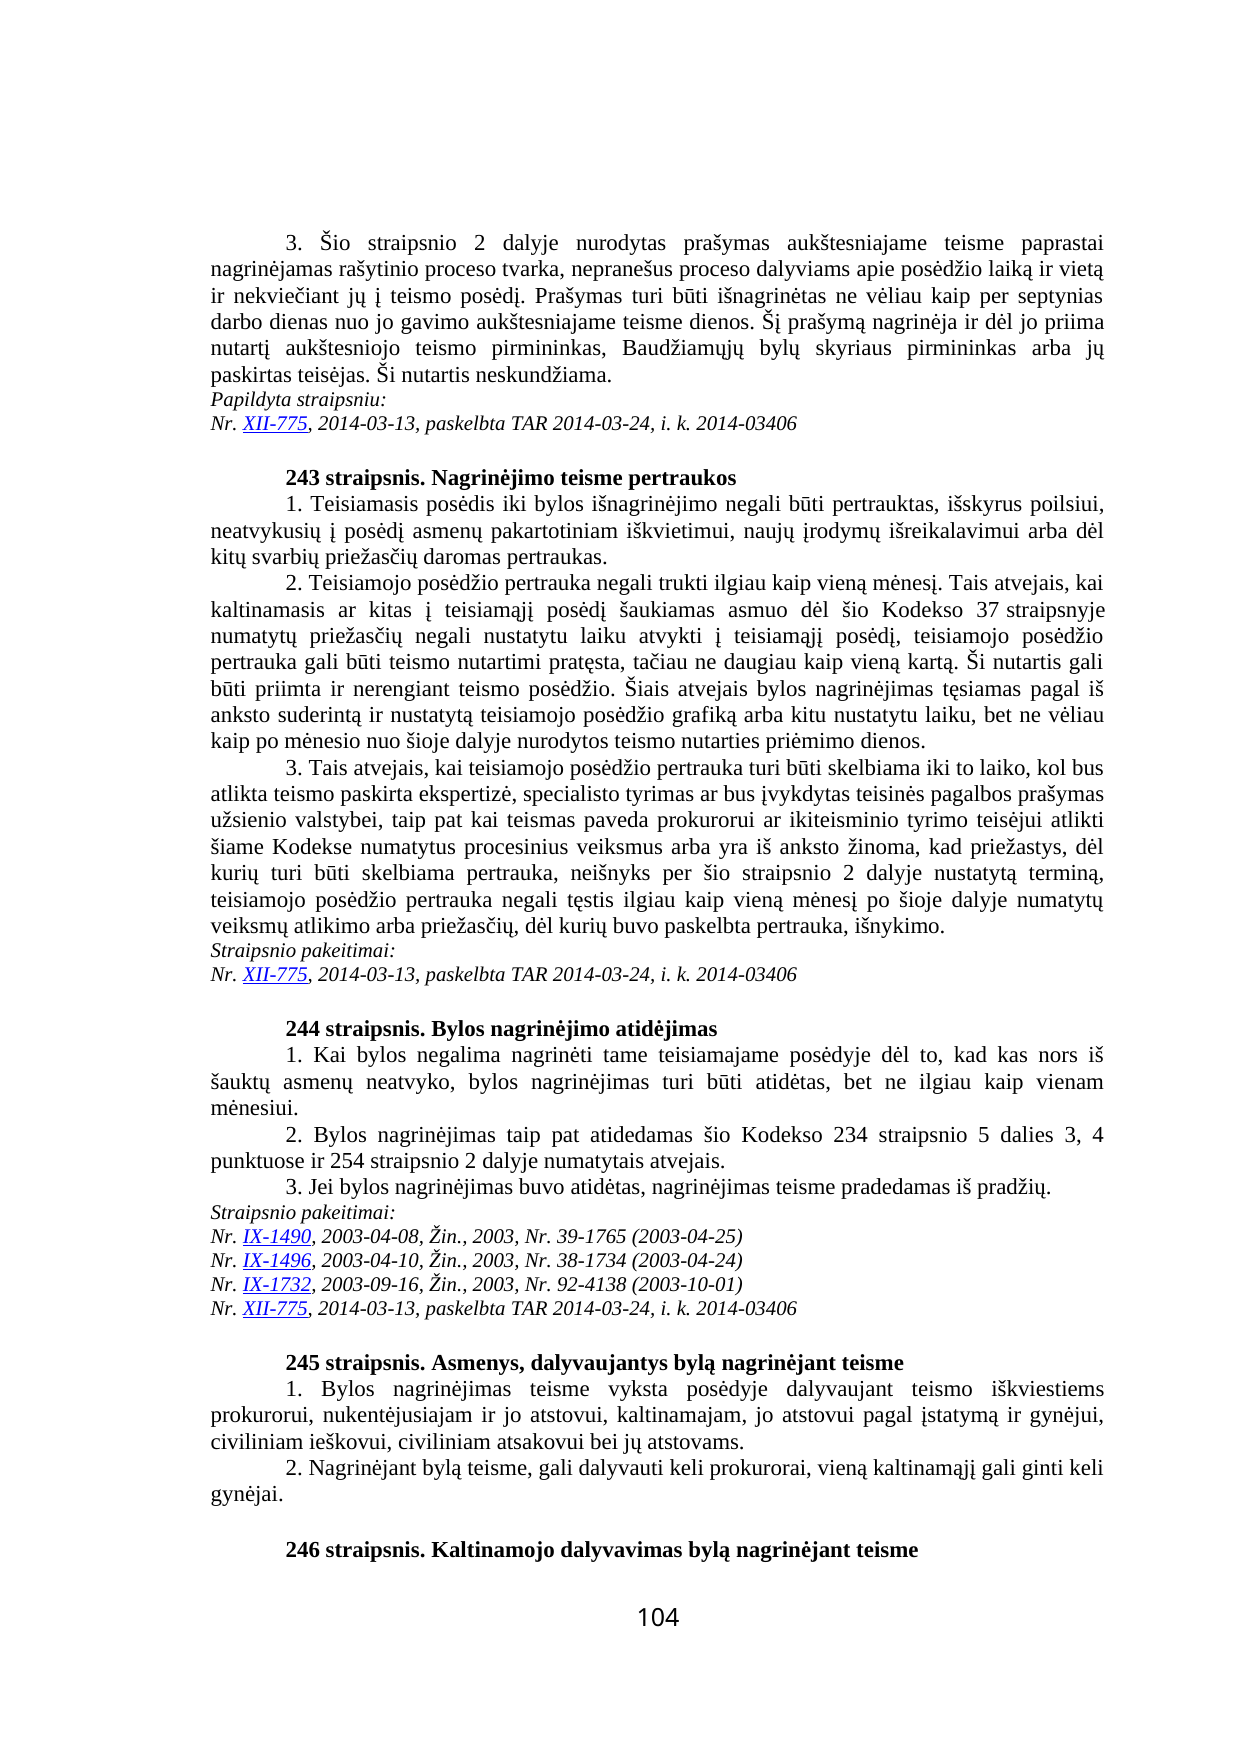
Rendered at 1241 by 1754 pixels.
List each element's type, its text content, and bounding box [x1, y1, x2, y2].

text 245 straipsnis. Asmenys, dalyvaujantys bylą nagrinėjant teisme [210, 1349, 1105, 1375]
text Papildyta straipsniu: [210, 387, 1105, 411]
text 243 straipsnis. Nagrinėjimo teisme pertraukos [210, 464, 1105, 490]
text Nr. IX-1490, 2003-04-08, Žin., 2003, Nr. 39-1765 (2003-04-25) [210, 1224, 1105, 1248]
text 3. Šio straipsnio 2 dalyje nurodytas prašymas aukštesniajame teisme paprastai nagrinėjamas rašytinio proceso tvarka, nepranešus proceso dalyviams apie posėdžio laiką ir vietą ir nekviečiant jų į teismo posėdį. Prašymas turi būti išnagrinėtas ne vėliau kaip per septynias darbo dienas nuo jo gavimo aukštesniajame teisme dienos. Šį prašymą nagrinėja ir dėl jo priima nutartį aukštesniojo teismo pirmininkas, Baudžiamųjų bylų skyriaus pirmininkas arba jų paskirtas teisėjas. Ši nutartis neskundžiama. [210, 229, 1105, 387]
text Straipsnio pakeitimai: [210, 938, 1105, 962]
text 244 straipsnis. Bylos nagrinėjimo atidėjimas [210, 1015, 1105, 1042]
text Nr. IX-1732, 2003-09-16, Žin., 2003, Nr. 92-4138 (2003-10-01) [210, 1272, 1105, 1296]
text Nr. XII-775, 2014-03-13, paskelbta TAR 2014-03-24, i. k. 2014-03406 [210, 962, 1105, 986]
text 1. Bylos nagrinėjimas teisme vyksta posėdyje dalyvaujant teismo iškviestiems prokurorui, nukentėjusiajam ir jo atstovui, kaltinamajam, jo atstovui pagal įstatymą ir gynėjui, civiliniam ieškovui, civiliniam atsakovui bei jų atstovams. [210, 1375, 1105, 1454]
text Straipsnio pakeitimai: [210, 1200, 1105, 1224]
text 2. Teisiamojo posėdžio pertrauka negali trukti ilgiau kaip vieną mėnesį. Tais atvejais, kai kaltinamasis ar kitas į teisiamąjį posėdį šaukiamas asmuo dėl šio Kodekso 37 straipsnyje numatytų priežasčių negali nustatytu laiku atvykti į teisiamąjį posėdį, teisiamojo posėdžio pertrauka gali būti teismo nutartimi pratęsta, tačiau ne daugiau kaip vieną kartą. Ši nutartis gali būti priimta ir nerengiant teismo posėdžio. Šiais atvejais bylos nagrinėjimas tęsiamas pagal iš anksto suderintą ir nustatytą teisiamojo posėdžio grafiką arba kitu nustatytu laiku, bet ne vėliau kaip po mėnesio nuo šioje dalyje nurodytos teismo nutarties priėmimo dienos. [210, 569, 1105, 754]
text 2. Nagrinėjant bylą teisme, gali dalyvauti keli prokurorai, vieną kaltinamąjį gali ginti keli gynėjai. [210, 1454, 1105, 1507]
text 3. Jei bylos nagrinėjimas buvo atidėtas, nagrinėjimas teisme pradedamas iš pradžių. [210, 1173, 1105, 1200]
text Nr. XII-775, 2014-03-13, paskelbta TAR 2014-03-24, i. k. 2014-03406 [210, 1296, 1105, 1320]
text 2. Bylos nagrinėjimas taip pat atidedamas šio Kodekso 234 straipsnio 5 dalies 3, 4 punktuose ir 254 straipsnio 2 dalyje numatytais atvejais. [210, 1121, 1105, 1173]
text 1. Kai bylos negalima nagrinėti tame teisiamajame posėdyje dėl to, kad kas nors iš šauktų asmenų neatvyko, bylos nagrinėjimas turi būti atidėtas, bet ne ilgiau kaip vienam mėnesiui. [210, 1042, 1105, 1121]
text 3. Tais atvejais, kai teisiamojo posėdžio pertrauka turi būti skelbiama iki to laiko, kol bus atlikta teismo paskirta ekspertizė, specialisto tyrimas ar bus įvykdytas teisinės pagalbos prašymas užsienio valstybei, taip pat kai teismas paveda prokurorui ar ikiteisminio tyrimo teisėjui atlikti šiame Kodekse numatytus procesinius veiksmus arba yra iš anksto žinoma, kad priežastys, dėl kurių turi būti skelbiama pertrauka, neišnyks per šio straipsnio 2 dalyje nustatytą terminą, teisiamojo posėdžio pertrauka negali tęstis ilgiau kaip vieną mėnesį po šioje dalyje numatytų veiksmų atlikimo arba priežasčių, dėl kurių buvo paskelbta pertrauka, išnykimo. [210, 754, 1105, 938]
text Nr. XII-775, 2014-03-13, paskelbta TAR 2014-03-24, i. k. 2014-03406 [210, 411, 1105, 435]
text 246 straipsnis. Kaltinamojo dalyvavimas bylą nagrinėjant teisme [210, 1536, 1105, 1562]
text Nr. IX-1496, 2003-04-10, Žin., 2003, Nr. 38-1734 (2003-04-24) [210, 1248, 1105, 1272]
text 1. Teisiamasis posėdis iki bylos išnagrinėjimo negali būti pertrauktas, išskyrus poilsiui, neatvykusių į posėdį asmenų pakartotiniam iškvietimui, naujų įrodymų išreikalavimui arba dėl kitų svarbių priežasčių daromas pertraukas. [210, 490, 1105, 569]
